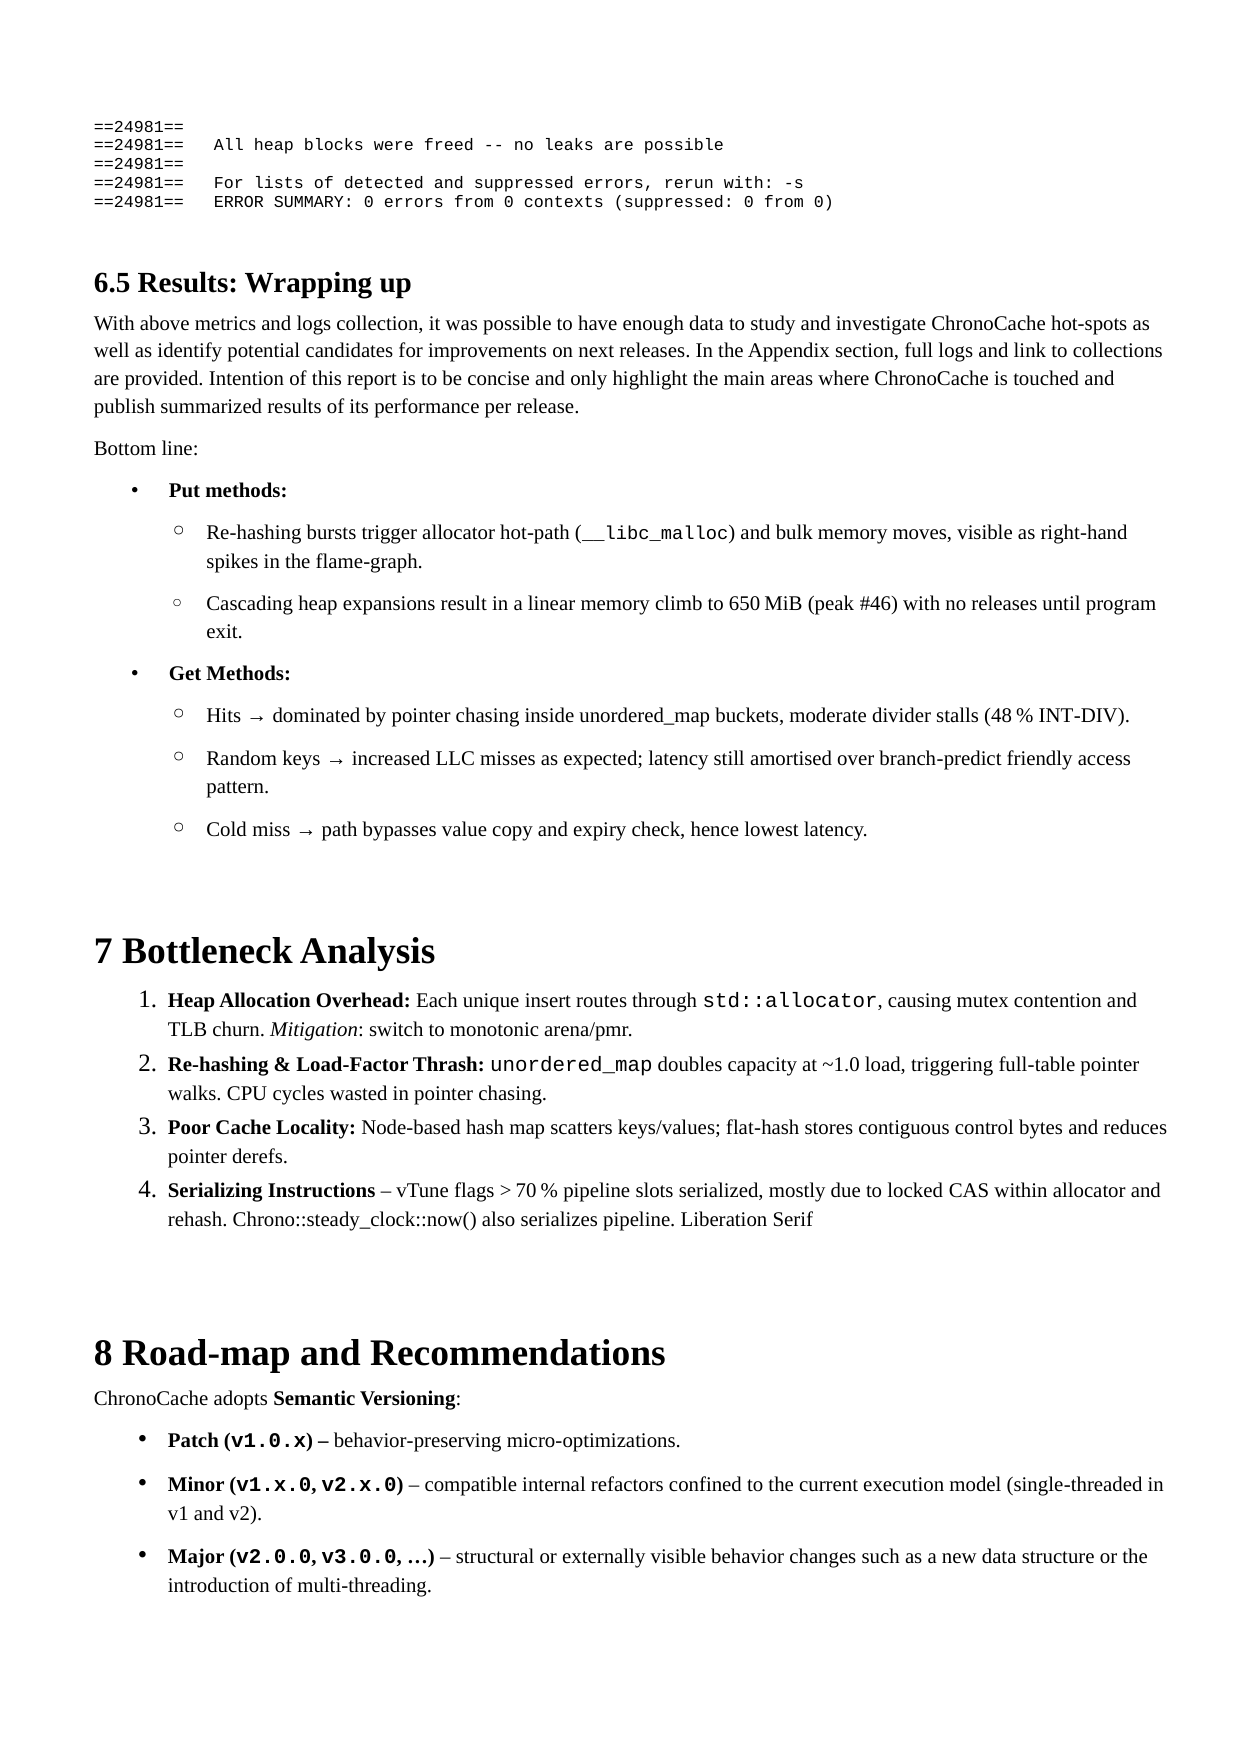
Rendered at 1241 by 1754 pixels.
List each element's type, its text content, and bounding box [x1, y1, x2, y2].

subtitle 8 Road‑map and Recommendations [94, 1330, 1172, 1373]
list Get Methods: [131, 661, 1172, 685]
list Re‑hashing bursts trigger allocator hot‑path (__libc_malloc) and bulk memory moves, visible as right‑hand spikes in the flame‑graph. [169, 520, 1172, 573]
list Cascading heap expansions result in a linear memory climb to 650 MiB (peak #46) with no releases until program exit. [169, 591, 1172, 643]
list Poor Cache Locality: Node‑based hash map scatters keys/values; flat‑hash stores contiguous control bytes and reduces pointer derefs. [138, 1111, 1172, 1168]
subtitle 6.5 Results: Wrapping up [94, 265, 1172, 298]
text ChronoCache adopts Semantic Versioning: [94, 1386, 1172, 1410]
text ==24981== For lists of detected and suppressed errors, rerun with: -s [94, 175, 1172, 193]
list Serializing Instructions – vTune flags > 70 % pipeline slots serialized, mostly due to locked CAS within allocator and rehash. Chrono::steady_clock::now() also serializes pipeline. Liberation Serif [138, 1174, 1172, 1231]
list Re‑hashing & Load‑Factor Thrash: unordered_map doubles capacity at ~1.0 load, triggering full‑table pointer walks. CPU cycles wasted in pointer chasing. [138, 1048, 1172, 1105]
list Major (v2.0.0, v3.0.0, …) – structural or externally visible behavior changes such as a new data structure or the introduction of multi‑threading. [138, 1543, 1172, 1597]
text Bottom line: [94, 436, 1172, 460]
subtitle 7 Bottleneck Analysis [94, 928, 1172, 971]
list Patch (v1.0.x) – behavior‑preserving micro‑optimizations. [138, 1428, 1172, 1454]
list Heap Allocation Overhead: Each unique insert routes through std::allocator, causing mutex contention and TLB churn. Mitigation: switch to monotonic arena/pmr. [138, 984, 1172, 1041]
list Random keys → increased LLC misses as expected; latency still amortised over branch‑predict friendly access pattern. [169, 746, 1172, 798]
text ==24981== ERROR SUMMARY: 0 errors from 0 contexts (suppressed: 0 from 0) [94, 193, 1172, 212]
list Hits → dominated by pointer chasing inside unordered_map buckets, moderate divider stalls (48 % INT‑DIV). [169, 703, 1172, 728]
text ==24981== All heap blocks were freed -- no leaks are possible [94, 137, 1172, 156]
text ==24981== [94, 118, 1172, 137]
list Put methods: [131, 478, 1172, 502]
text ==24981== [94, 156, 1172, 175]
list Cold miss → path bypasses value copy and expiry check, hence lowest latency. [169, 817, 1172, 842]
text With above metrics and logs collection, it was possible to have enough data to study and investigate ChronoCache hot-spots as well as identify potential candidates for improvements on next releases. In the Appendix section, full logs and link to collections are provided. Intention of this report is to be concise and only highlight the main areas where ChronoCache is touched and publish summarized results of its performance per release. [94, 311, 1172, 418]
list Minor (v1.x.0, v2.x.0) – compatible internal refactors confined to the current execution model (single‑threaded in v1 and v2). [138, 1472, 1172, 1525]
